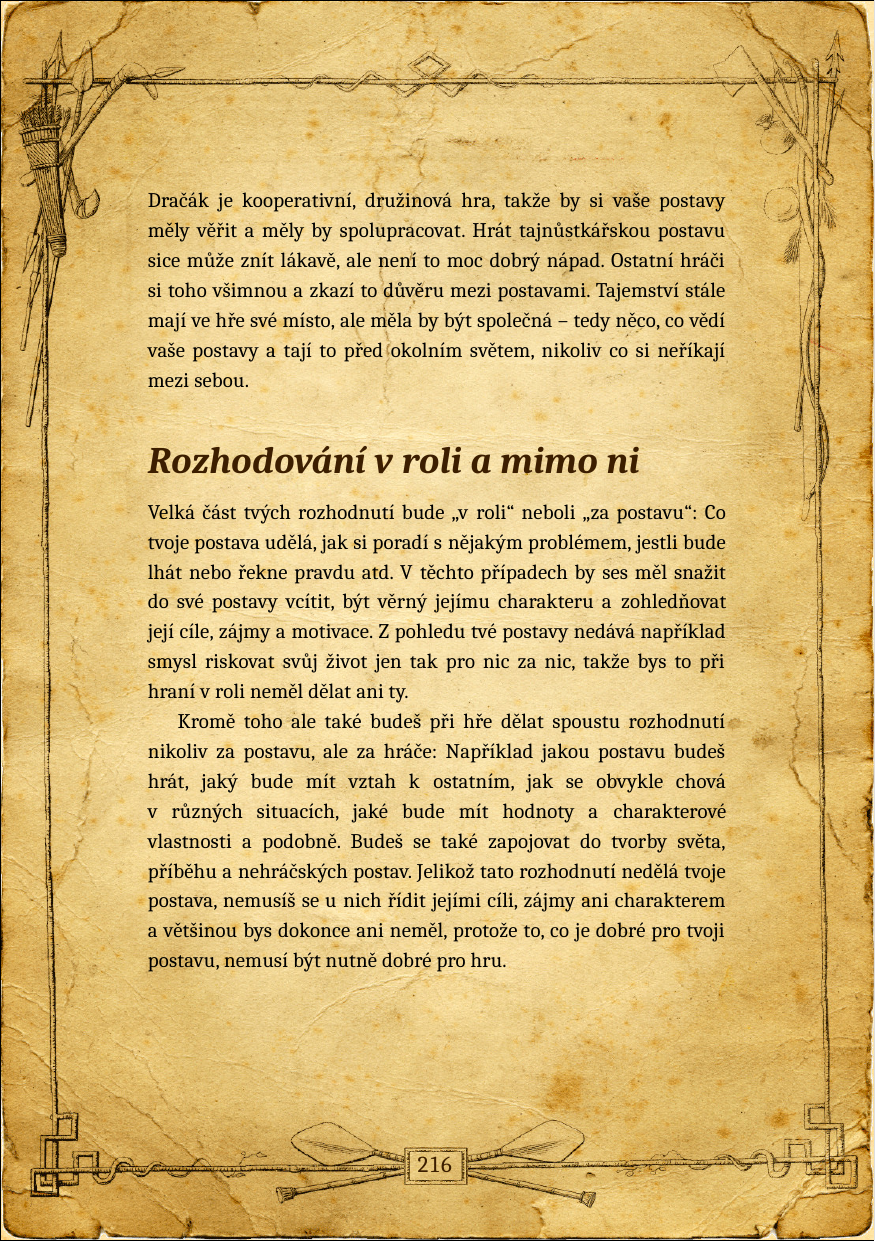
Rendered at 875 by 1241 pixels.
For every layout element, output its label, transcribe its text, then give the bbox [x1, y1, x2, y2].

subtitle Rozhodování v⁠ roli a⁠ mimo ni [148, 440, 726, 483]
text Velká část tvých rozhodnutí bude „v⁠ roli“ neboli „za postavu“: Co tvoje postava udělá, jak si poradí s⁠ nějakým problémem, jestli bude lhát nebo řekne pravdu atd. V⁠ těchto případech by ses měl snažit do své postavy vcítit, být věrný jejímu charakteru a⁠ zohledňovat její cíle, zájmy a⁠ motivace. Z⁠ pohledu tvé postavy nedává například smysl riskovat svůj život jen tak pro nic za nic, takže bys to při hraní v⁠ roli neměl dělat ani ty. Kromě toho ale také budeš při hře dělat spoustu rozhodnutí nikoliv za postavu, ale za hráče: Například jakou postavu budeš hrát, jaký bude mít vztah k⁠ ostatním, jak se obvykle chová v⁠ různých situacích, jaké bude mít hodnoty a⁠ charakterové vlastnosti a⁠ podobně. Budeš se také zapojovat do tvorby světa, příběhu a⁠ nehráčských postav. Jelikož tato rozhodnutí nedělá tvoje postava, nemusíš se u⁠ nich řídit jejími cíli, zájmy ani charakterem a⁠ většinou bys dokonce ani neměl, protože to, co je dobré pro tvoji postavu, nemusí být nutně dobré pro hru. [148, 501, 726, 973]
text Dračák je kooperativní, družinová hra, takže by si vaše postavy měly věřit a⁠ měly by spolupracovat. Hrát tajnůstkářskou postavu sice může znít lákavě, ale není to moc dobrý nápad. Ostatní hráči si toho všimnou a⁠ zkazí to důvěru mezi postavami. Tajemství stále mají ve hře své místo, ale měla by být společná – tedy něco, co vědí vaše postavy a⁠ tají to před okolním světem, nikoliv co si neříkají mezi sebou. [148, 189, 726, 392]
picture [1, 1, 874, 1240]
